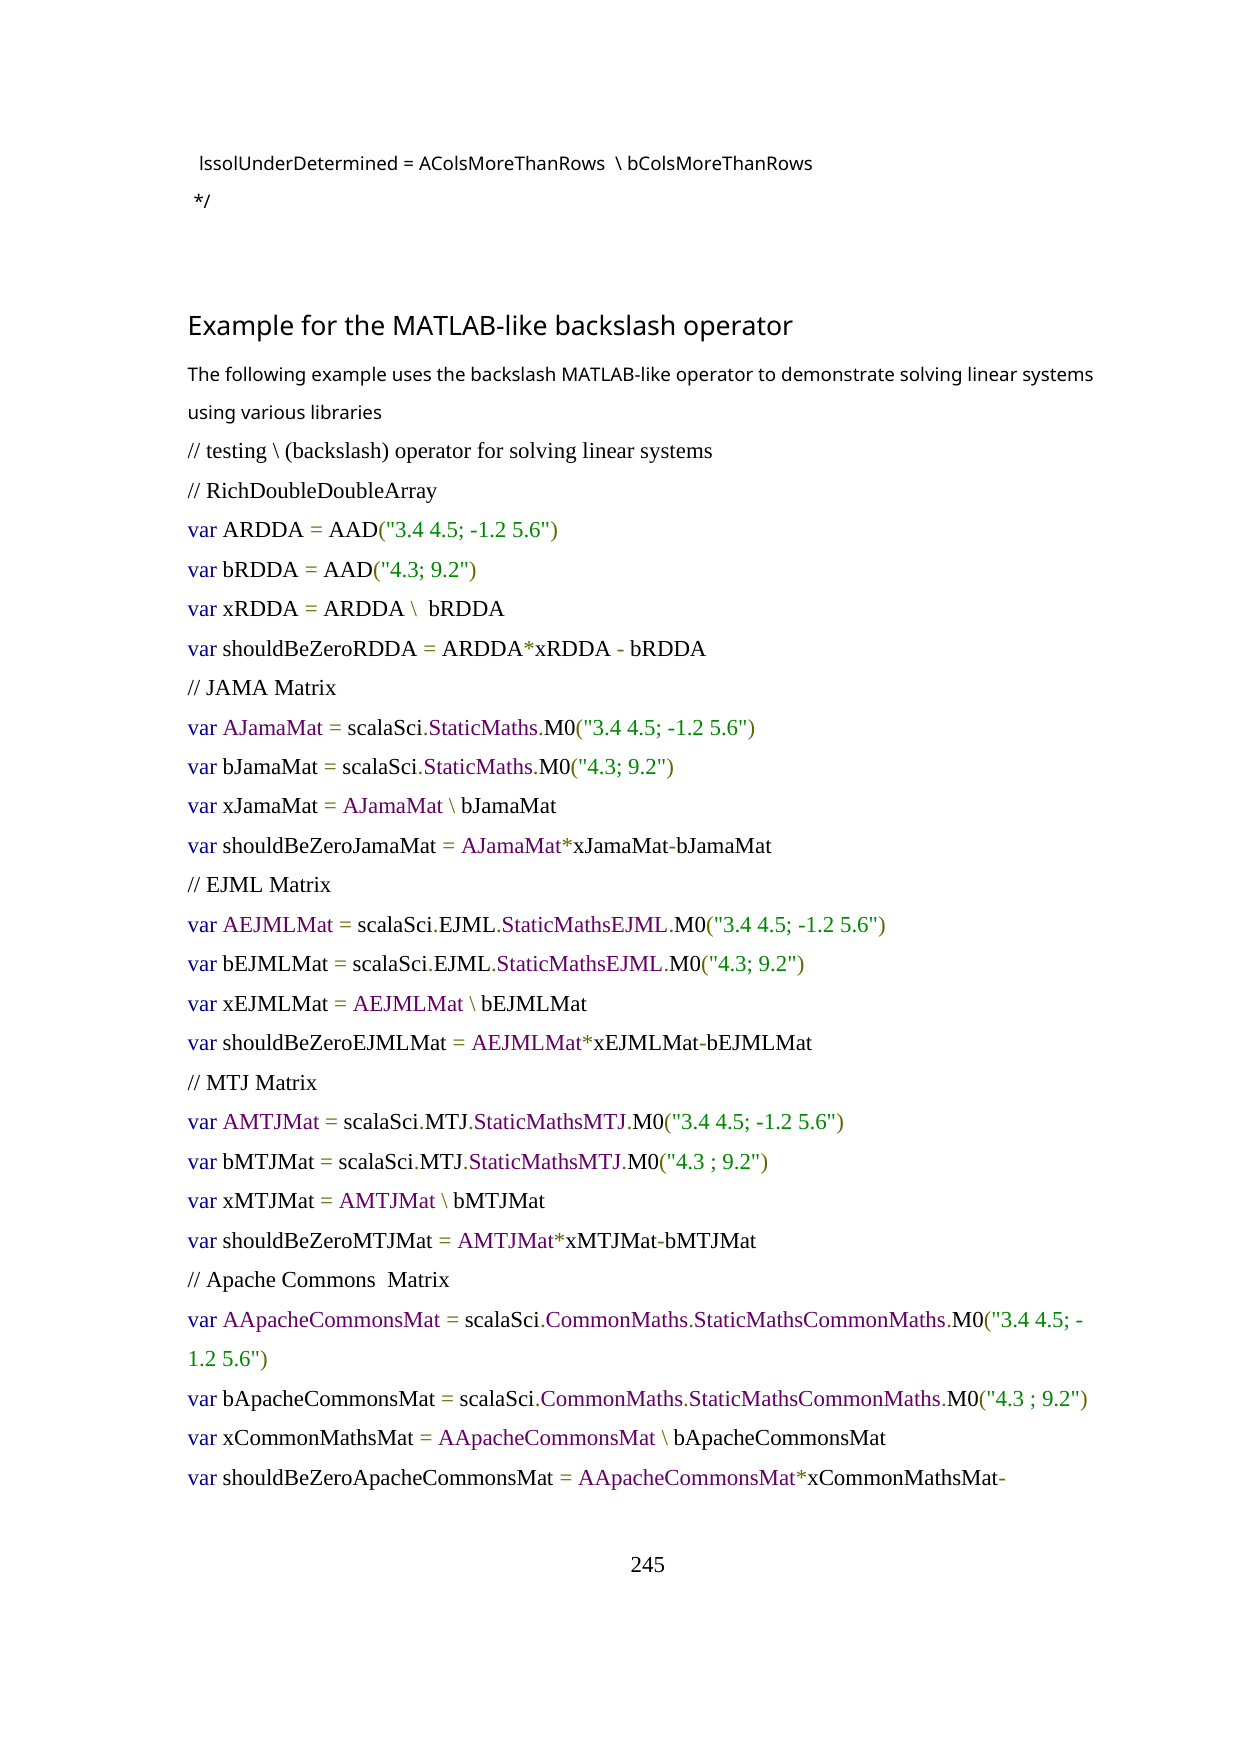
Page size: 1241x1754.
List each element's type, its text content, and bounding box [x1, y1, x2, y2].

text // MTJ Matrix [187, 1069, 1108, 1095]
text var bMTJMat = scalaSci.MTJ.StaticMathsMTJ.M0("4.3 ; 9.2") [187, 1148, 1108, 1174]
text // JAMA Matrix [187, 674, 1108, 701]
text lssolUnderDetermined = AColsMoreThanRows \ bColsMoreThanRows [187, 150, 1108, 176]
text var shouldBeZeroJamaMat = AJamaMat*xJamaMat-bJamaMat [187, 832, 1108, 858]
text // testing \ (backslash) operator for solving linear systems [187, 437, 1108, 464]
text var xJamaMat = AJamaMat \ bJamaMat [187, 793, 1108, 819]
text // EJML Matrix [187, 872, 1108, 898]
text var xRDDA = ARDDA \ bRDDA [187, 595, 1108, 622]
text var ARDDA = AAD("3.4 4.5; -1.2 5.6") [187, 516, 1108, 543]
text var shouldBeZeroApacheCommonsMat = AApacheCommonsMat*xCommonMathsMat- [187, 1464, 1108, 1490]
text var bApacheCommonsMat = scalaSci.CommonMaths.StaticMathsCommonMaths.M0("4.3 ; 9.2") [187, 1385, 1108, 1411]
text The following example uses the backslash MATLAB-like operator to demonstrate solving linear systems using various libraries [187, 361, 1108, 424]
text // RichDoubleDoubleArray [187, 477, 1108, 503]
text var AApacheCommonsMat = scalaSci.CommonMaths.StaticMathsCommonMaths.M0("3.4 4.5; -1.2 5.6") [187, 1306, 1108, 1372]
text var AMTJMat = scalaSci.MTJ.StaticMathsMTJ.M0("3.4 4.5; -1.2 5.6") [187, 1108, 1108, 1135]
text var bRDDA = AAD("4.3; 9.2") [187, 556, 1108, 582]
text var xMTJMat = AMTJMat \ bMTJMat [187, 1187, 1108, 1214]
text var bEJMLMat = scalaSci.EJML.StaticMathsEJML.M0("4.3; 9.2") [187, 951, 1108, 977]
text var shouldBeZeroRDDA = ARDDA*xRDDA - bRDDA [187, 635, 1108, 661]
text var shouldBeZeroMTJMat = AMTJMat*xMTJMat-bMTJMat [187, 1227, 1108, 1253]
text var bJamaMat = scalaSci.StaticMaths.M0("4.3; 9.2") [187, 753, 1108, 779]
text */ [187, 189, 1108, 214]
text var AJamaMat = scalaSci.StaticMaths.M0("3.4 4.5; -1.2 5.6") [187, 714, 1108, 740]
text var xCommonMathsMat = AApacheCommonsMat \ bApacheCommonsMat [187, 1424, 1108, 1451]
text var AEJMLMat = scalaSci.EJML.StaticMathsEJML.M0("3.4 4.5; -1.2 5.6") [187, 911, 1108, 937]
text var xEJMLMat = AEJMLMat \ bEJMLMat [187, 990, 1108, 1016]
text Example for the MATLAB-like backslash operator [187, 307, 1108, 343]
text // Apache Commons Matrix [187, 1266, 1108, 1293]
text var shouldBeZeroEJMLMat = AEJMLMat*xEJMLMat-bEJMLMat [187, 1029, 1108, 1056]
